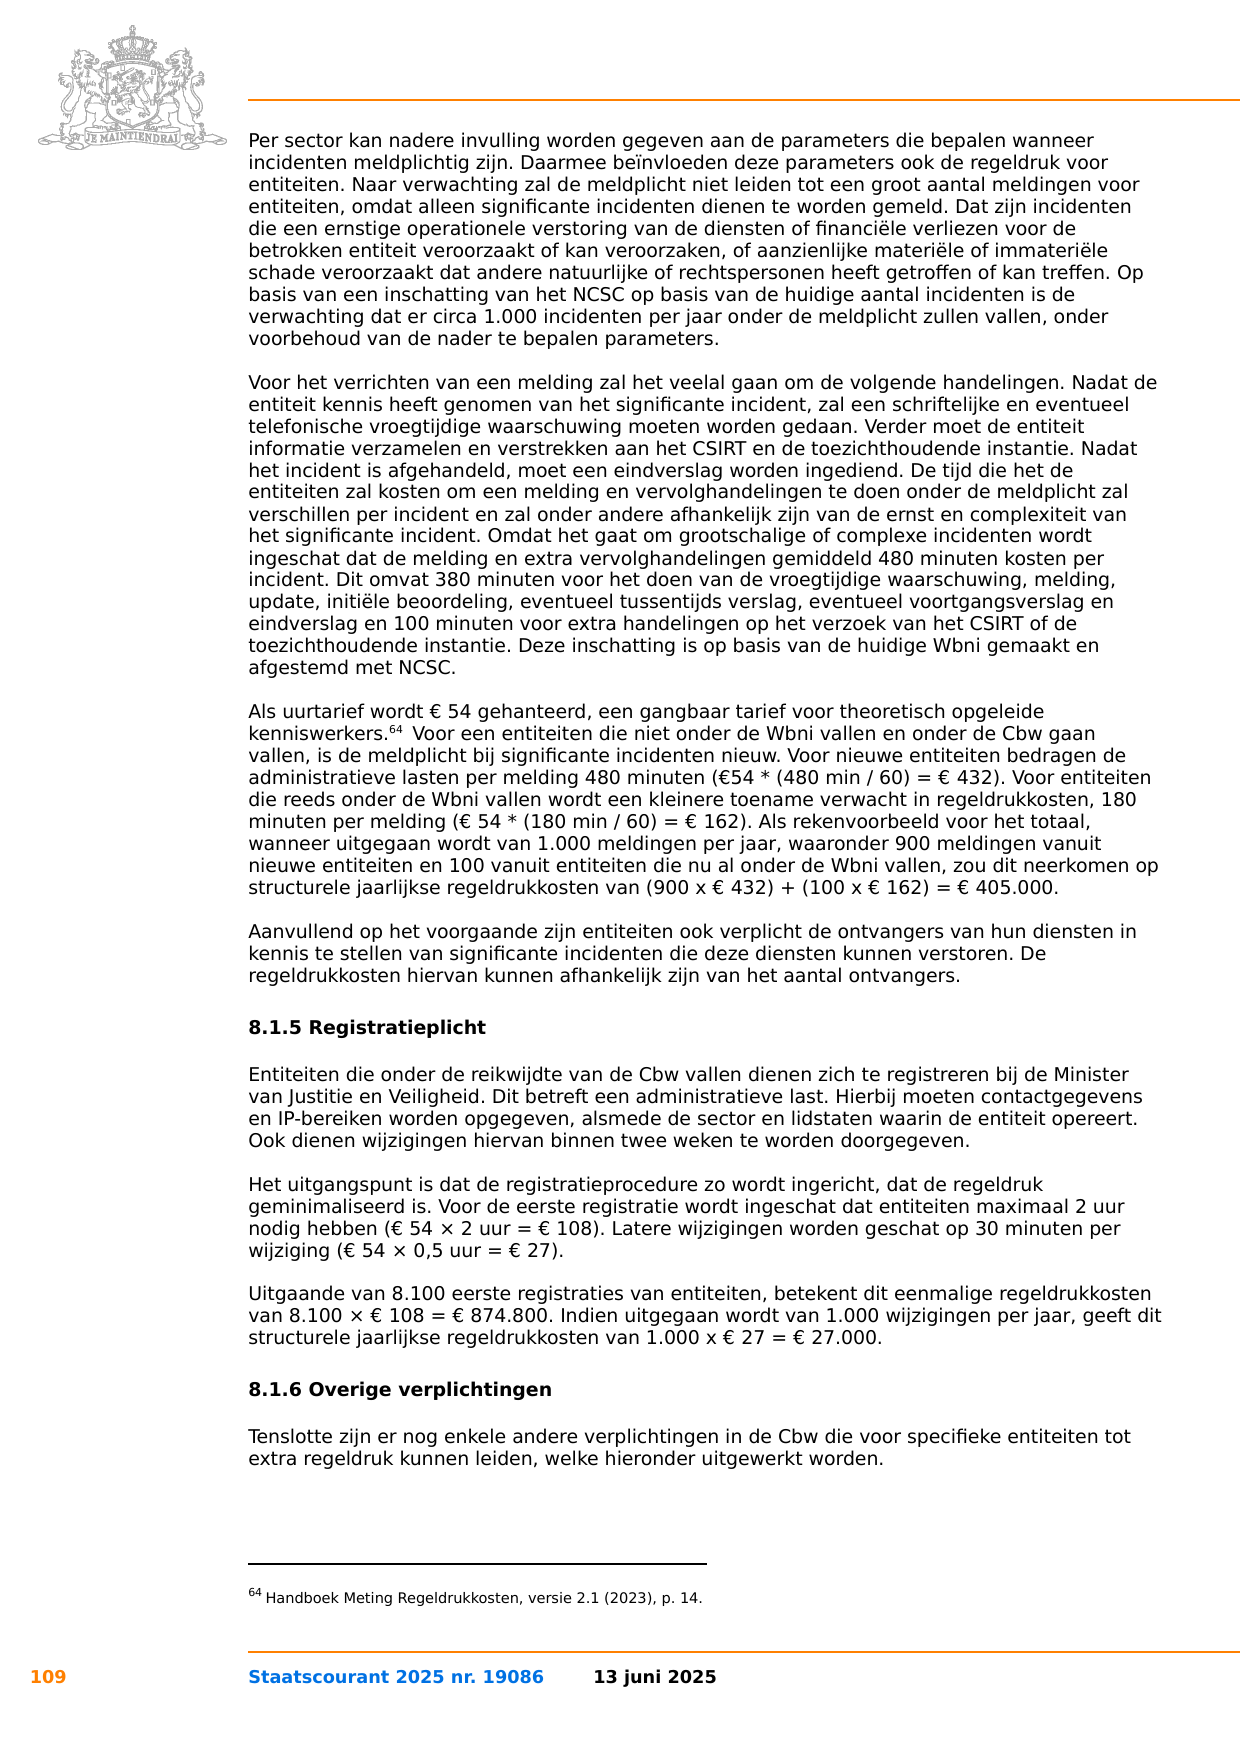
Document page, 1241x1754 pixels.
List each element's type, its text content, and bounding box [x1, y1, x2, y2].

text Per sector kan nadere invulling worden gegeven aan de parameters die bepalen wanneer incidenten meldplichtig zijn. Daarmee beïnvloeden deze parameters ook de regeldruk voor entiteiten. Naar verwachting zal de meldplicht niet leiden tot een groot aantal meldingen voor entiteiten, omdat alleen significante incidenten dienen te worden gemeld. Dat zijn incidenten die een ernstige operationele verstoring van de diensten of financiële verliezen voor de betrokken entiteit veroorzaakt of kan veroorzaken, of aanzienlijke materiële of immateriële schade veroorzaakt dat andere natuurlijke of rechtspersonen heeft getroffen of kan treffen. Op basis van een inschatting van het NCSC op basis van de huidige aantal incidenten is de verwachting dat er circa 1.000 incidenten per jaar onder de meldplicht zullen vallen, onder voorbehoud van de nader te bepalen parameters. [248, 130, 1163, 350]
text Uitgaande van 8.100 eerste registraties van entiteiten, betekent dit eenmalige regeldrukkosten van 8.100 × € 108 = € 874.800. Indien uitgegaan wordt van 1.000 wijzigingen per jaar, geeft dit structurele jaarlijkse regeldrukkosten van 1.000 x € 27 = € 27.000. [248, 1283, 1163, 1349]
text Voor het verrichten van een melding zal het veelal gaan om de volgende handelingen. Nadat de entiteit kennis heeft genomen van het significante incident, zal een schriftelijke en eventueel telefonische vroegtijdige waarschuwing moeten worden gedaan. Verder moet de entiteit informatie verzamelen en verstrekken aan het CSIRT en de toezichthoudende instantie. Nadat het incident is afgehandeld, moet een eindverslag worden ingediend. De tijd die het de entiteiten zal kosten om een melding en vervolghandelingen te doen onder de meldplicht zal verschillen per incident en zal onder andere afhankelijk zijn van de ernst en complexiteit van het significante incident. Omdat het gaat om grootschalige of complexe incidenten wordt ingeschat dat de melding en extra vervolghandelingen gemiddeld 480 minuten kosten per incident. Dit omvat 380 minuten voor het doen van de vroegtijdige waarschuwing, melding, update, initiële beoordeling, eventueel tussentijds verslag, eventueel voortgangsverslag en eindverslag en 100 minuten voor extra handelingen op het verzoek van het CSIRT of de toezichthoudende instantie. Deze inschatting is op basis van de huidige Wbni gemaakt en afgestemd met NCSC. [248, 372, 1163, 679]
text Het uitgangspunt is dat de registratieprocedure zo wordt ingericht, dat de regeldruk geminimaliseerd is. Voor de eerste registratie wordt ingeschat dat entiteiten maximaal 2 uur nodig hebben (€ 54 × 2 uur = € 108). Latere wijzigingen worden geschat op 30 minuten per wijziging (€ 54 × 0,5 uur = € 27). [248, 1173, 1163, 1261]
text Als uurtarief wordt € 54 gehanteerd, een gangbaar tarief voor theoretisch opgeleide kenniswerkers. Voor een entiteiten die niet onder de Wbni vallen en onder de Cbw gaan vallen, is de meldplicht bij significante incidenten nieuw. Voor nieuwe entiteiten bedragen de administratieve lasten per melding 480 minuten (€54 * (480 min / 60) = € 432). Voor entiteiten die reeds onder de Wbni vallen wordt een kleinere toename verwacht in regeldrukkosten, 180 minuten per melding (€ 54 * (180 min / 60) = € 162). Als rekenvoorbeeld voor het totaal, wanneer uitgegaan wordt van 1.000 meldingen per jaar, waaronder 900 meldingen vanuit nieuwe entiteiten en 100 vanuit entiteiten die nu al onder de Wbni vallen, zou dit neerkomen op structurele jaarlijkse regeldrukkosten van (900 x € 432) + (100 x € 162) = € 405.000. [248, 701, 1163, 899]
text Entiteiten die onder de reikwijdte van de Cbw vallen dienen zich te registreren bij de Minister van Justitie en Veiligheid. Dit betreft een administratieve last. Hierbij moeten contactgegevens en IP-bereiken worden opgegeven, alsmede de sector en lidstaten waarin de entiteit opereert. Ook dienen wijzigingen hiervan binnen twee weken te worden doorgegeven. [248, 1064, 1163, 1152]
subtitle 8.1.5 Registratieplicht [248, 1017, 1163, 1039]
text Handboek Meting Regeldrukkosten, versie 2.1 (2023), p. 14. [248, 1586, 1163, 1608]
text Tenslotte zijn er nog enkele andere verplichtingen in de Cbw die voor specifieke entiteiten tot extra regeldruk kunnen leiden, welke hieronder uitgewerkt worden. [248, 1426, 1163, 1470]
picture [38, 25, 227, 150]
text Aanvullend op het voorgaande zijn entiteiten ook verplicht de ontvangers van hun diensten in kennis te stellen van significante incidenten die deze diensten kunnen verstoren. De regeldrukkosten hiervan kunnen afhankelijk zijn van het aantal ontvangers. [248, 921, 1163, 987]
subtitle 8.1.6 Overige verplichtingen [248, 1379, 1163, 1401]
